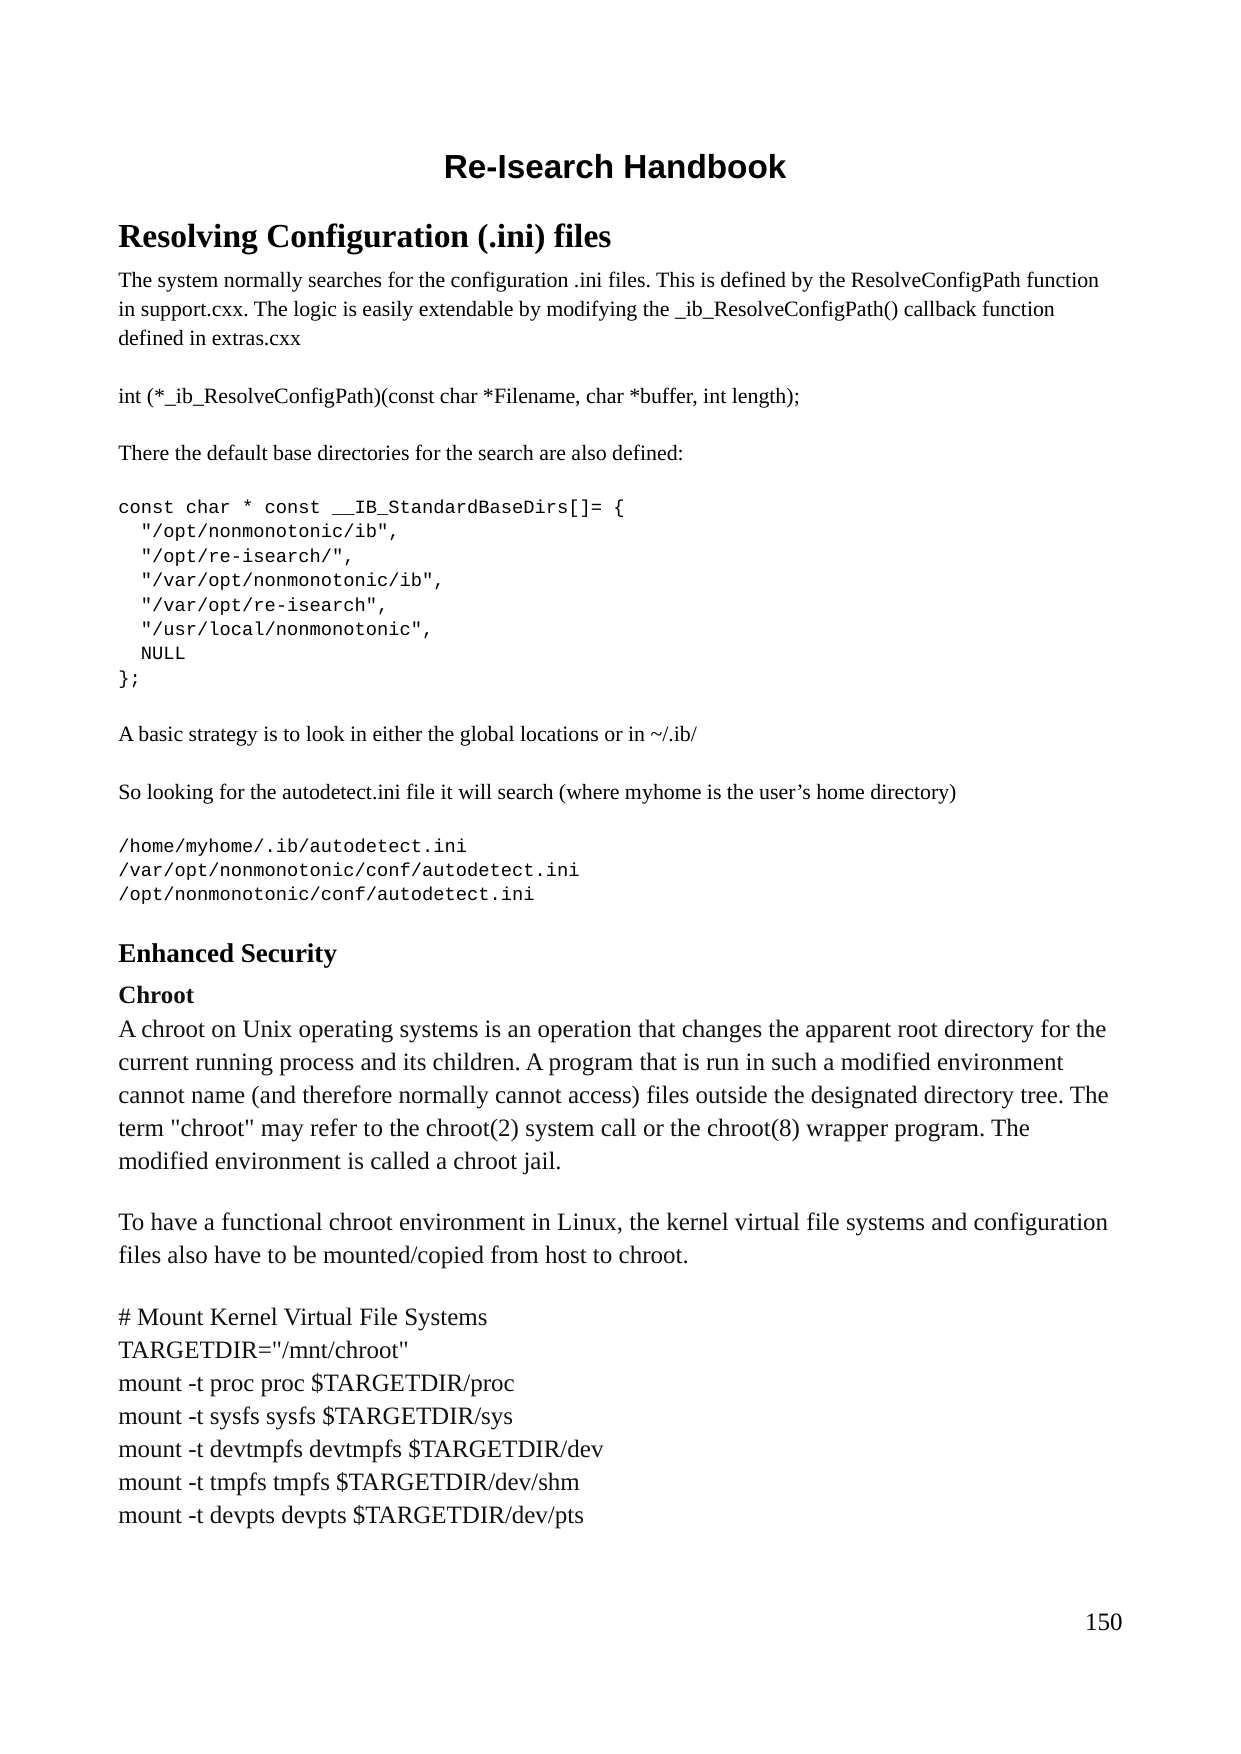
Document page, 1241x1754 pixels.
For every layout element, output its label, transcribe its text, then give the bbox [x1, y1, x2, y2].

text "/var/opt/re-isearch", [118, 595, 1122, 617]
text int (*_ib_ResolveConfigPath)(const char *Filename, char *buffer, int length); [118, 383, 1122, 408]
text "/var/opt/nonmonotonic/ib", [118, 571, 1122, 592]
text mount -t devtmpfs devtmpfs $TARGETDIR/dev [118, 1434, 1122, 1463]
subtitle Enhanced Security [118, 937, 1122, 968]
text A basic strategy is to look in either the global locations or in ~/.ib/ [118, 721, 1122, 747]
text const char * const __IB_StandardBaseDirs[]= { [118, 498, 1122, 519]
subtitle Resolving Configuration (.ini) files [118, 216, 1122, 255]
text mount -t sysfs sysfs $TARGETDIR/sys [118, 1401, 1122, 1430]
text To have a functional chroot environment in Linux, the kernel virtual file systems and configuration files also have to be mounted/copied from host to chroot. [118, 1207, 1122, 1269]
text mount -t proc proc $TARGETDIR/proc [118, 1368, 1122, 1397]
text /var/opt/nonmonotonic/conf/autodetect.ini [118, 861, 1122, 882]
text }; [118, 668, 1122, 690]
text NULL [118, 644, 1122, 665]
text Chroot [118, 981, 1122, 1009]
text mount -t tmpfs tmpfs $TARGETDIR/dev/shm [118, 1467, 1122, 1496]
text mount -t devpts devpts $TARGETDIR/dev/pts [118, 1500, 1122, 1529]
text /home/myhome/.ib/autodetect.ini [118, 836, 1122, 858]
text /opt/nonmonotonic/conf/autodetect.ini [118, 885, 1122, 906]
text "/opt/re-isearch/", [118, 547, 1122, 568]
text A chroot on Unix operating systems is an operation that changes the apparent root directory for the current running process and its children. A program that is run in such a modified environment cannot name (and therefore normally cannot access) files outside the designated directory tree. The term "chroot" may refer to the chroot(2) system call or the chroot(8) wrapper program. The modified environment is called a chroot jail. [118, 1014, 1122, 1174]
text "/opt/nonmonotonic/ib", [118, 522, 1122, 543]
text So looking for the autodetect.ini file it will search (where myhome is the user’s home directory) [118, 779, 1122, 804]
text "/usr/local/nonmonotonic", [118, 620, 1122, 641]
text The system normally searches for the configuration .ini files. This is defined by the ResolveConfigPath function in support.cxx. The logic is easily extendable by modifying the _ib_ResolveConfigPath() callback function defined in extras.cxx [118, 267, 1122, 351]
text # Mount Kernel Virtual File Systems [118, 1302, 1122, 1331]
text TARGETDIR="/mnt/chroot" [118, 1335, 1122, 1364]
text There the default base directories for the search are also defined: [118, 440, 1122, 466]
